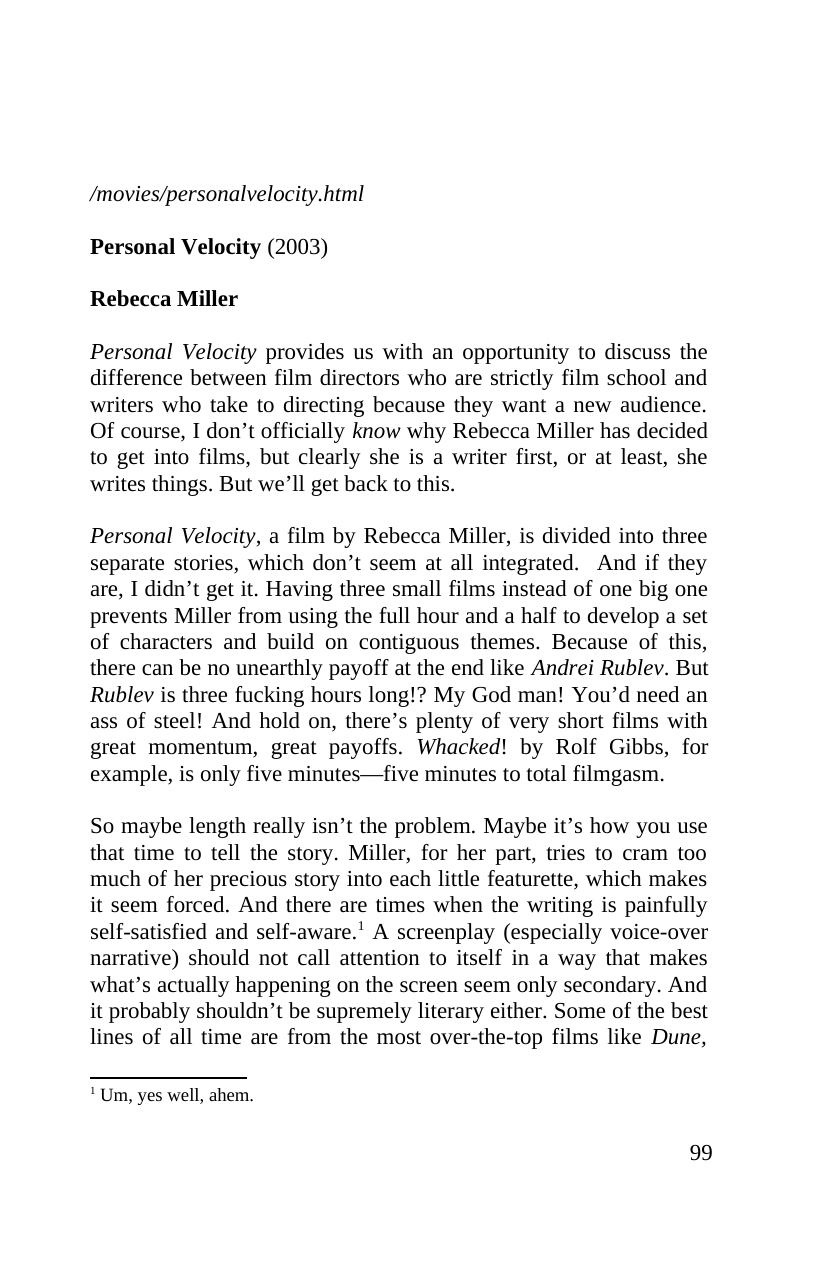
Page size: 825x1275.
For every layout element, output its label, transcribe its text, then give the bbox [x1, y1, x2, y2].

text Rebecca Miller [90, 285, 637, 312]
text Personal Velocity (2003) [90, 233, 712, 259]
text So maybe length really isn’t the problem. Maybe it’s how you use that time to tell the story. Miller, for her part, tries to cram too much of her precious story into each little featurette, which makes it seem forced. And there are times when the writing is painfully self-satisfied and self-aware. A screenplay (especially voice-over narrative) should not call attention to itself in a way that makes what’s actually happening on the screen seem only secondary. And it probably shouldn’t be supremely literary either. Some of the best lines of all time are from the most over-the-top films like Dune, [90, 812, 709, 1050]
text /movies/personalvelocity.html [90, 180, 712, 206]
text Personal Velocity provides us with an opportunity to discuss the difference between film directors who are strictly film school and writers who take to directing because they want a new audience. Of course, I don’t officially know why Rebecca Miller has decided to get into films, but clearly she is a writer first, or at least, she writes things. But we’ll get back to this. [90, 338, 709, 496]
text Personal Velocity, a film by Rebecca Miller, is divided into three separate stories, which don’t seem at all integrated. And if they are, I didn’t get it. Having three small films instead of one big one prevents Miller from using the full hour and a half to develop a set of characters and build on contiguous themes. Because of this, there can be no unearthly payoff at the end like Andrei Rublev. But Rublev is three fucking hours long!? My God man! You’d need an ass of steel! And hold on, there’s plenty of very short films with great momentum, great payoffs. Whacked! by Rolf Gibbs, for example, is only five minutes—five minutes to total filmgasm. [90, 523, 709, 786]
text Um, yes well, ahem. [90, 1084, 712, 1106]
